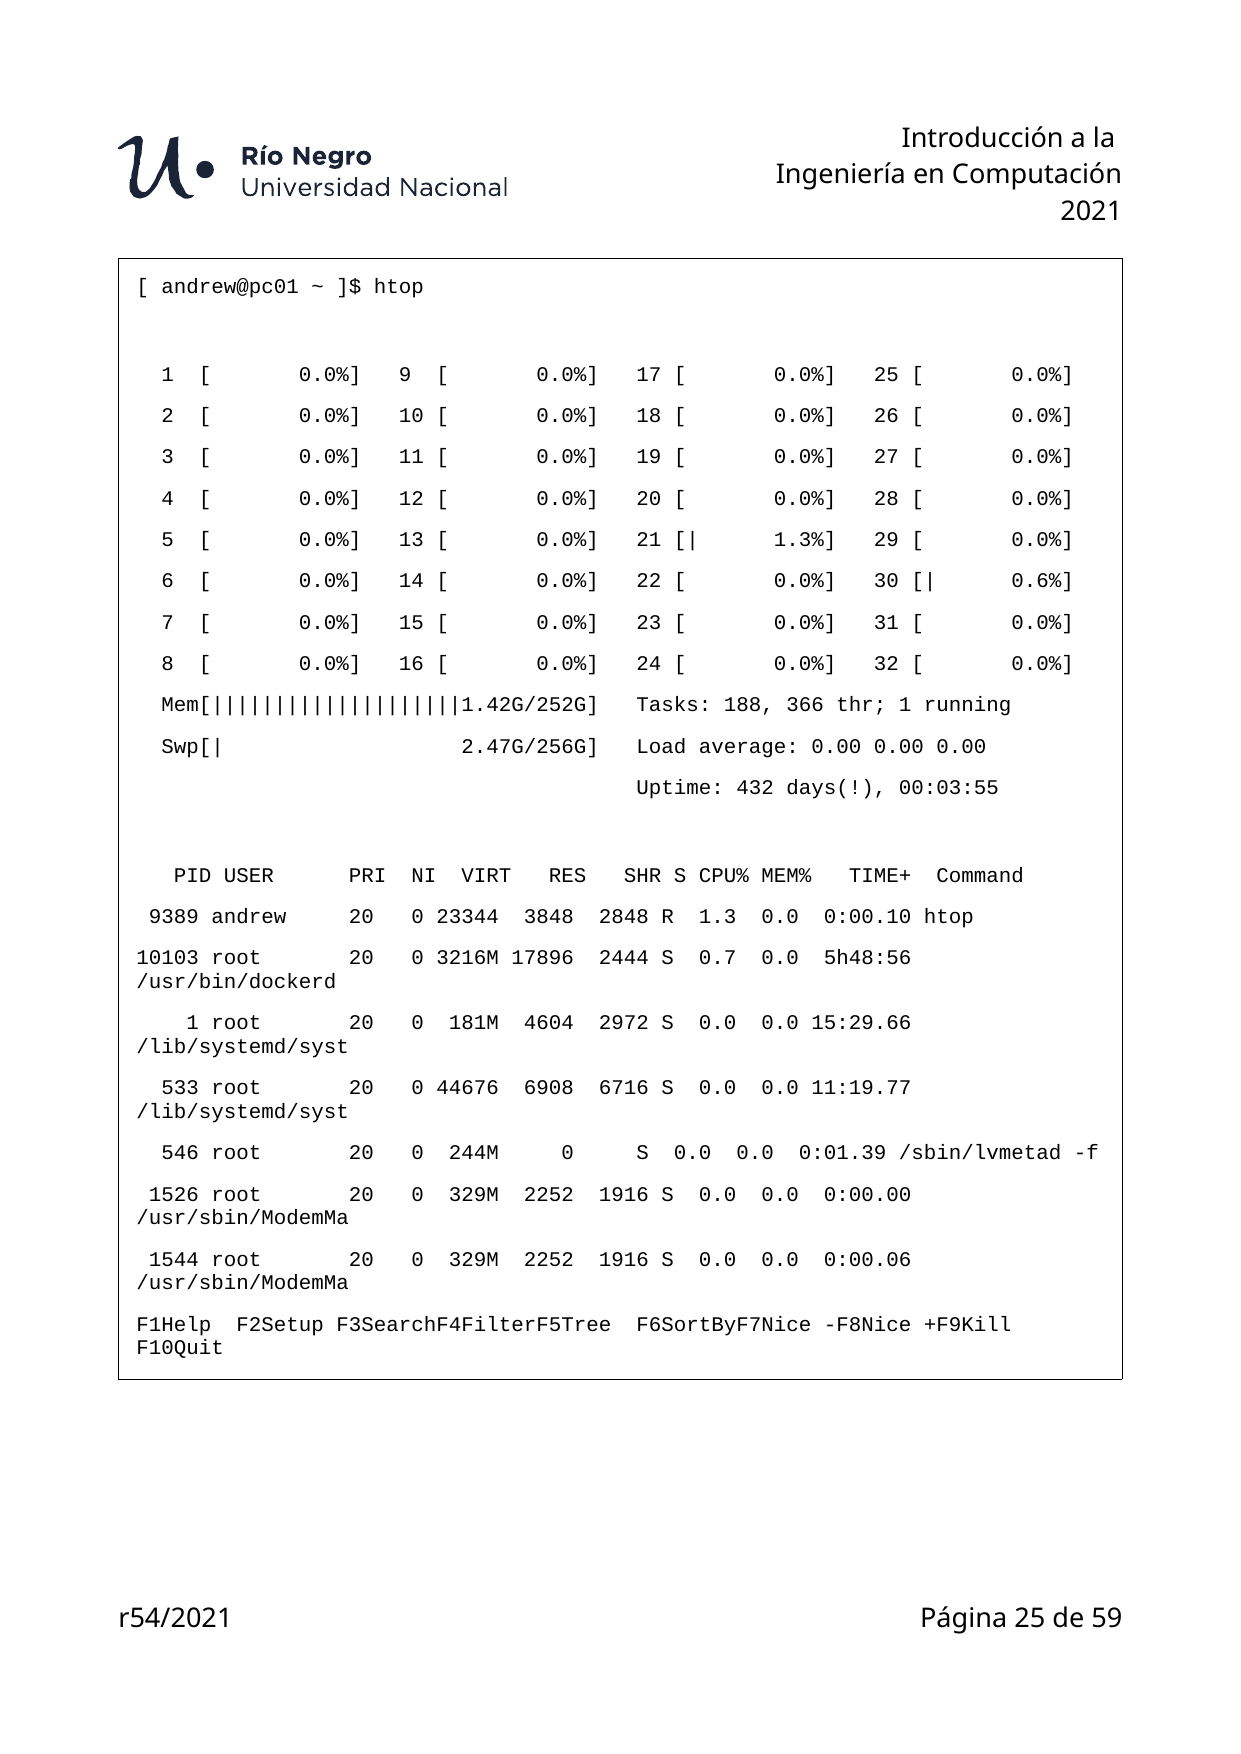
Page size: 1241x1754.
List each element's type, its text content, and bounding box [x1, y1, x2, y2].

text 6 [ 0.0%] 14 [ 0.0%] 22 [ 0.0%] 30 [| 0.6%] [119, 552, 1122, 594]
text 1 [ 0.0%] 9 [ 0.0%] 17 [ 0.0%] 25 [ 0.0%] [119, 346, 1122, 387]
text 5 [ 0.0%] 13 [ 0.0%] 21 [| 1.3%] 29 [ 0.0%] [119, 511, 1122, 552]
text 546 root 20 0 244M 0 S 0.0 0.0 0:01.39 /sbin/lvmetad -f [119, 1124, 1122, 1166]
text [ andrew@pc01 ~ ]$ htop [119, 259, 1122, 300]
text 9389 andrew 20 0 23344 3848 2848 R 1.3 0.0 0:00.10 htop [119, 888, 1122, 929]
text 1544 root 20 0 329M 2252 1916 S 0.0 0.0 0:00.06 /usr/sbin/ModemMa [119, 1231, 1122, 1296]
text 8 [ 0.0%] 16 [ 0.0%] 24 [ 0.0%] 32 [ 0.0%] [119, 635, 1122, 677]
text Mem[||||||||||||||||||||1.42G/252G] Tasks: 188, 366 thr; 1 running [119, 677, 1122, 718]
text 2 [ 0.0%] 10 [ 0.0%] 18 [ 0.0%] 26 [ 0.0%] [119, 387, 1122, 428]
text 533 root 20 0 44676 6908 6716 S 0.0 0.0 11:19.77 /lib/systemd/syst [119, 1059, 1122, 1124]
text F1Help F2Setup F3SearchF4FilterF5Tree F6SortByF7Nice -F8Nice +F9Kill F10Quit [119, 1296, 1122, 1379]
text 1 root 20 0 181M 4604 2972 S 0.0 0.0 15:29.66 /lib/systemd/syst [119, 994, 1122, 1059]
text 10103 root 20 0 3216M 17896 2444 S 0.7 0.0 5h48:56 /usr/bin/dockerd [119, 929, 1122, 994]
text Uptime: 432 days(!), 00:03:55 [119, 759, 1122, 801]
text 3 [ 0.0%] 11 [ 0.0%] 19 [ 0.0%] 27 [ 0.0%] [119, 428, 1122, 470]
text 7 [ 0.0%] 15 [ 0.0%] 23 [ 0.0%] 31 [ 0.0%] [119, 594, 1122, 635]
text 1526 root 20 0 329M 2252 1916 S 0.0 0.0 0:00.00 /usr/sbin/ModemMa [119, 1166, 1122, 1231]
text Swp[| 2.47G/256G] Load average: 0.00 0.00 0.00 [119, 718, 1122, 759]
text PID USER PRI NI VIRT RES SHR S CPU% MEM% TIME+ Command [119, 847, 1122, 888]
text 4 [ 0.0%] 12 [ 0.0%] 20 [ 0.0%] 28 [ 0.0%] [119, 470, 1122, 511]
